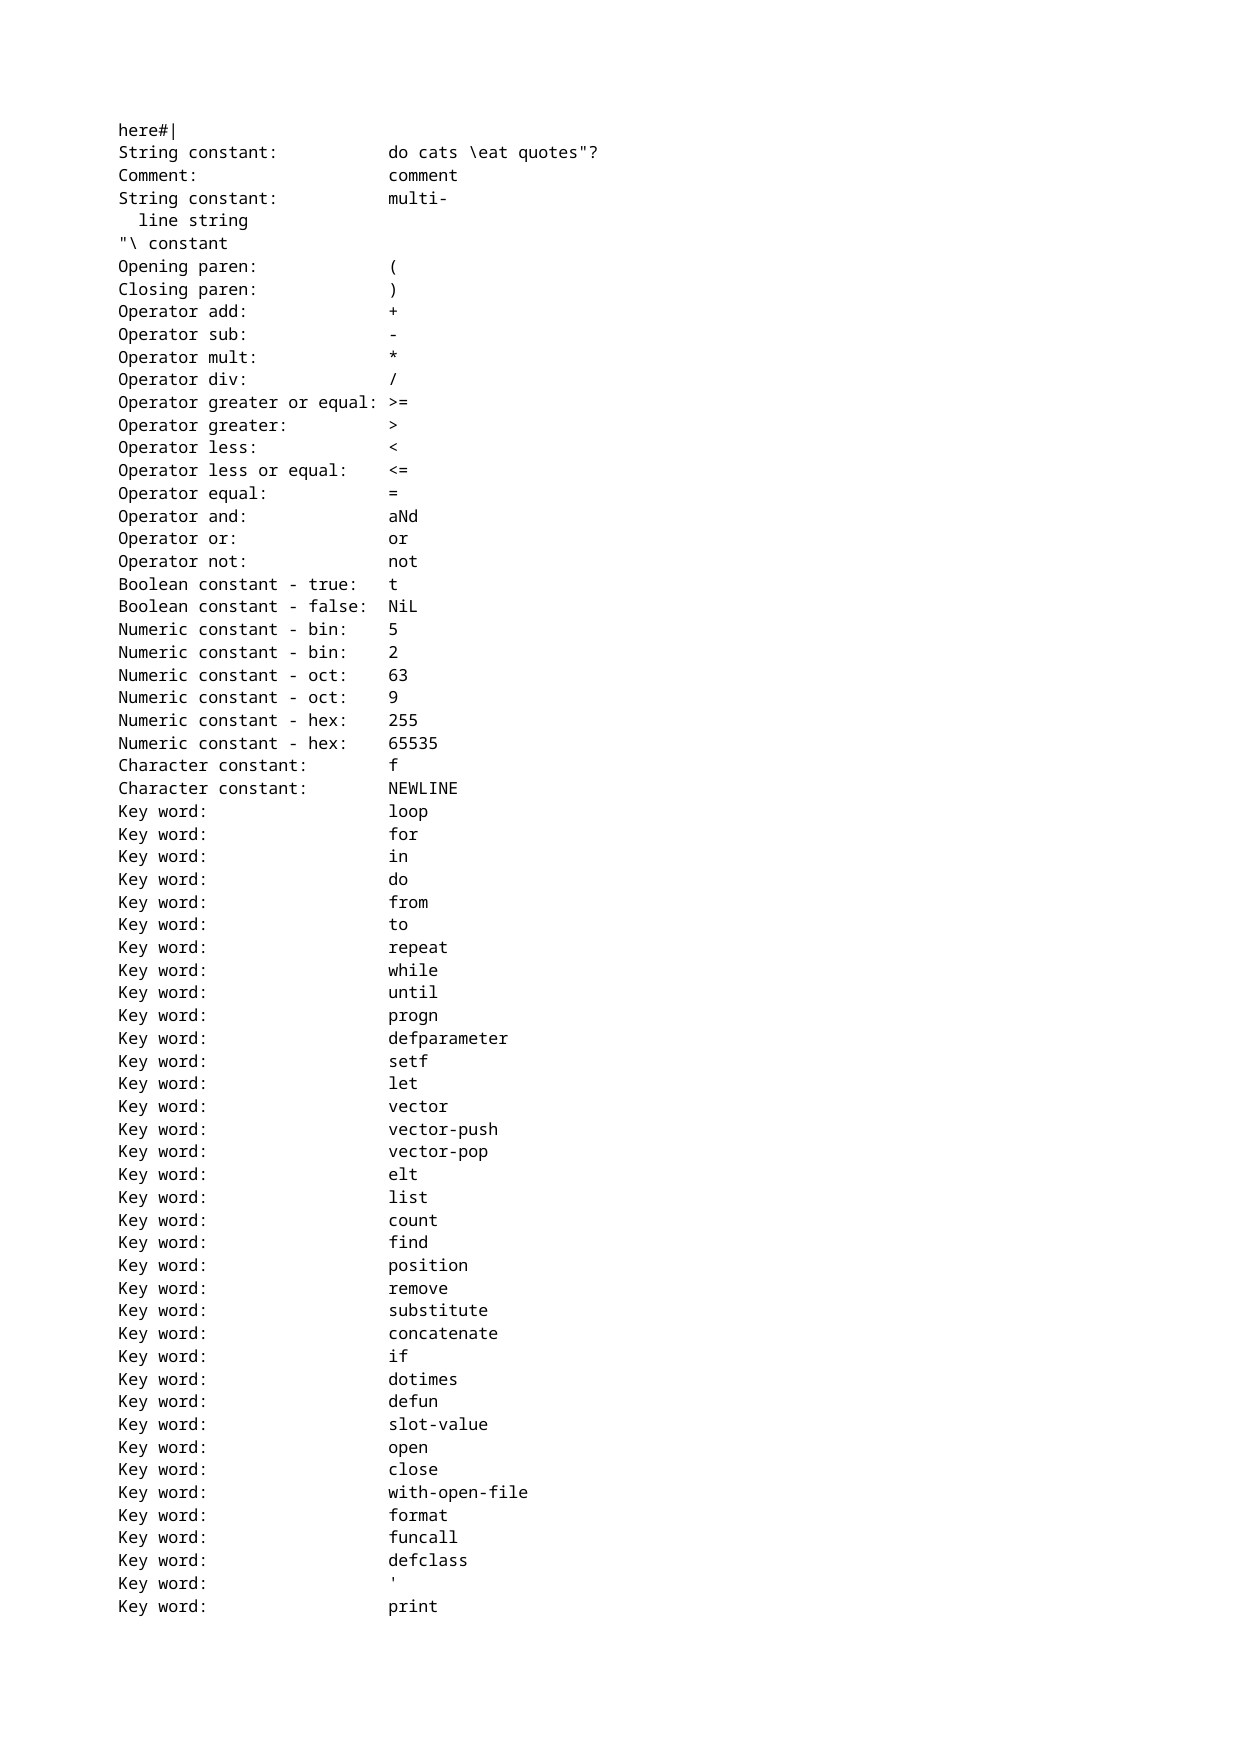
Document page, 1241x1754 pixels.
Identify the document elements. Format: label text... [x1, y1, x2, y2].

text Operator greater: > [118, 413, 1122, 436]
text Key word: find [118, 1231, 1122, 1253]
text Key word: remove [118, 1276, 1122, 1299]
text Comment: comment [118, 163, 1122, 186]
text Closing paren: ) [118, 277, 1122, 300]
text Key word: slot-value [118, 1412, 1122, 1435]
text Operator mult: * [118, 345, 1122, 368]
text Numeric constant - bin: 5 [118, 618, 1122, 640]
text Key word: vector-push [118, 1117, 1122, 1140]
text Operator greater or equal: >= [118, 391, 1122, 413]
text Boolean constant - true: t [118, 572, 1122, 595]
text Character constant: NEWLINE [118, 777, 1122, 799]
text Boolean constant - false: NiL [118, 595, 1122, 618]
text Key word: dotimes [118, 1367, 1122, 1390]
text "\ constant [118, 232, 1122, 254]
text Key word: if [118, 1344, 1122, 1367]
text Numeric constant - oct: 63 [118, 663, 1122, 686]
text Key word: substitute [118, 1299, 1122, 1322]
text Key word: format [118, 1503, 1122, 1526]
text Key word: defun [118, 1390, 1122, 1412]
text Operator add: + [118, 300, 1122, 322]
text Key word: ' [118, 1571, 1122, 1594]
text String constant: multi- [118, 186, 1122, 209]
text Operator equal: = [118, 481, 1122, 504]
text Numeric constant - bin: 2 [118, 640, 1122, 663]
text Key word: print [118, 1594, 1122, 1617]
text Key word: while [118, 958, 1122, 981]
text Key word: setf [118, 1049, 1122, 1072]
text Operator or: or [118, 527, 1122, 549]
text Character constant: f [118, 754, 1122, 777]
text Operator not: not [118, 549, 1122, 572]
text Numeric constant - hex: 65535 [118, 731, 1122, 754]
text Key word: count [118, 1208, 1122, 1231]
text Key word: until [118, 981, 1122, 1004]
text Key word: for [118, 822, 1122, 845]
text Key word: in [118, 845, 1122, 867]
text Key word: vector-pop [118, 1140, 1122, 1163]
text String constant: do cats \eat quotes"? [118, 141, 1122, 163]
text Key word: position [118, 1253, 1122, 1276]
text Operator sub: - [118, 322, 1122, 345]
text Key word: loop [118, 799, 1122, 822]
text Key word: concatenate [118, 1322, 1122, 1344]
text Numeric constant - oct: 9 [118, 686, 1122, 708]
text Key word: list [118, 1185, 1122, 1208]
text Key word: elt [118, 1163, 1122, 1185]
text Opening paren: ( [118, 254, 1122, 277]
text Operator div: / [118, 368, 1122, 391]
text Key word: defparameter [118, 1026, 1122, 1049]
text Key word: do [118, 867, 1122, 890]
text Key word: from [118, 890, 1122, 913]
text Operator and: aNd [118, 504, 1122, 527]
text Key word: close [118, 1458, 1122, 1481]
text Key word: repeat [118, 936, 1122, 958]
text Key word: with-open-file [118, 1481, 1122, 1503]
text Operator less or equal: <= [118, 459, 1122, 481]
text Key word: funcall [118, 1526, 1122, 1549]
text Numeric constant - hex: 255 [118, 708, 1122, 731]
text Operator less: < [118, 436, 1122, 459]
text Key word: defclass [118, 1549, 1122, 1571]
text Key word: to [118, 913, 1122, 936]
text Key word: progn [118, 1004, 1122, 1026]
text Key word: vector [118, 1094, 1122, 1117]
text Key word: let [118, 1072, 1122, 1094]
text line string [118, 209, 1122, 232]
text Key word: open [118, 1435, 1122, 1458]
text here#| [118, 118, 1122, 141]
